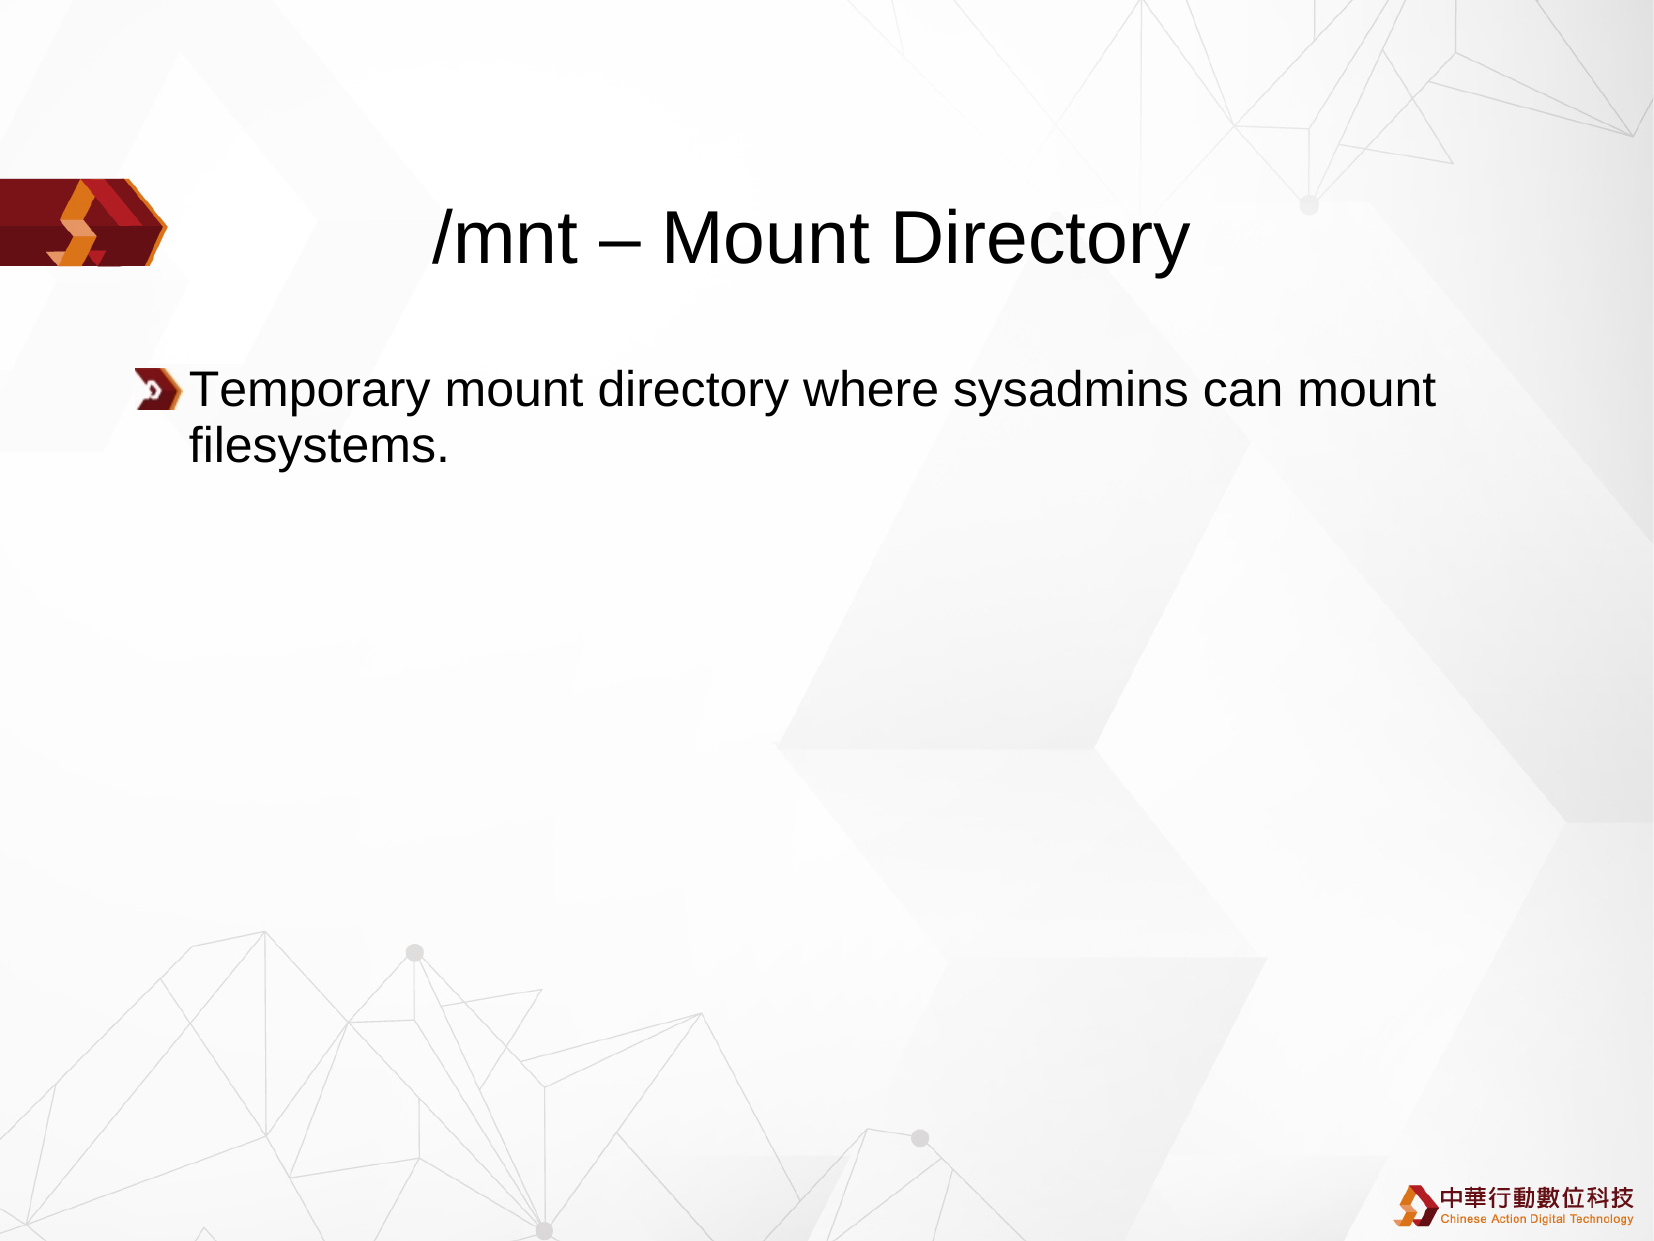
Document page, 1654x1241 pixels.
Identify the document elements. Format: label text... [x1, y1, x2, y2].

picture [0, 0, 1654, 1241]
title /mnt – Mount Directory [118, 153, 1506, 322]
list Temporary mount directory where sysadmins can mount filesystems. [118, 361, 1571, 1081]
